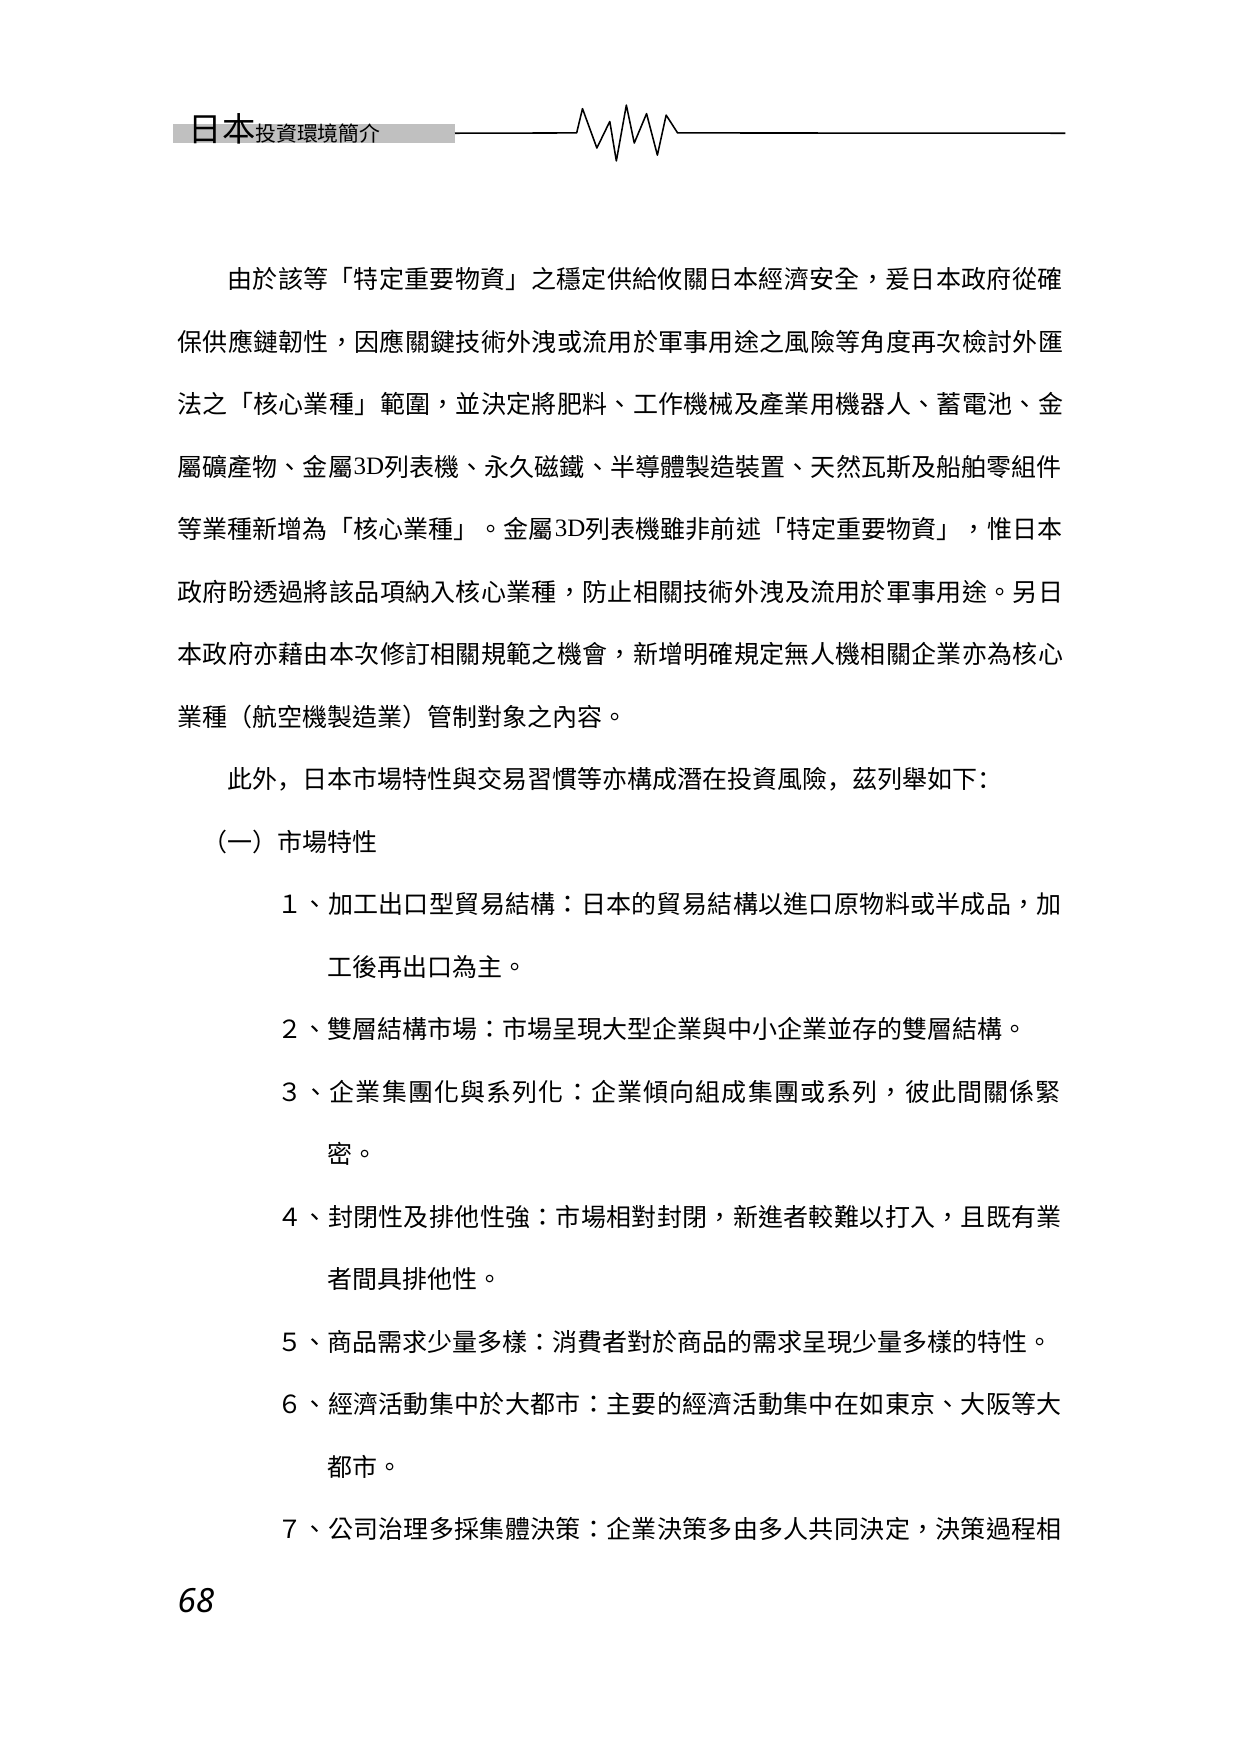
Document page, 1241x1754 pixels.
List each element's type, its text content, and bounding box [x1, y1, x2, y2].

text （一）市場特性 [202, 799, 1063, 861]
text ７、公司治理多採集體決策：企業決策多由多人共同決定，決策過程相 [277, 1486, 1063, 1549]
text 由於該等「特定重要物資」之穩定供給攸關日本經濟安全，爰日本政府從確保供應鏈韌性，因應關鍵技術外洩或流用於軍事用途之風險等角度再次檢討外匯法之「核心業種」範圍，並決定將肥料、工作機械及產業用機器人、蓄電池、金屬礦產物、金屬3D列表機、永久磁鐵、半導體製造裝置、天然瓦斯及船舶零組件等業種新增為「核心業種」。金屬3D列表機雖非前述「特定重要物資」，惟日本政府盼透過將該品項納入核心業種，防止相關技術外洩及流用於軍事用途。另日本政府亦藉由本次修訂相關規範之機會，新增明確規定無人機相關企業亦為核心業種（航空機製造業）管制對象之內容。 [177, 236, 1063, 736]
text 此外，日本市場特性與交易習慣等亦構成潛在投資風險，茲列舉如下： [177, 736, 1063, 799]
text ６、經濟活動集中於大都市：主要的經濟活動集中在如東京、大阪等大都市。 [277, 1361, 1063, 1486]
text ４、封閉性及排他性強：市場相對封閉，新進者較難以打入，且既有業者間具排他性。 [277, 1174, 1063, 1299]
text ２、雙層結構市場：市場呈現大型企業與中小企業並存的雙層結構。 [277, 986, 1063, 1049]
text １、加工出口型貿易結構：日本的貿易結構以進口原物料或半成品，加工後再出口為主。 [277, 861, 1063, 986]
text ５、商品需求少量多樣：消費者對於商品的需求呈現少量多樣的特性。 [277, 1299, 1063, 1361]
text ３、企業集團化與系列化：企業傾向組成集團或系列，彼此間關係緊密。 [277, 1049, 1063, 1174]
